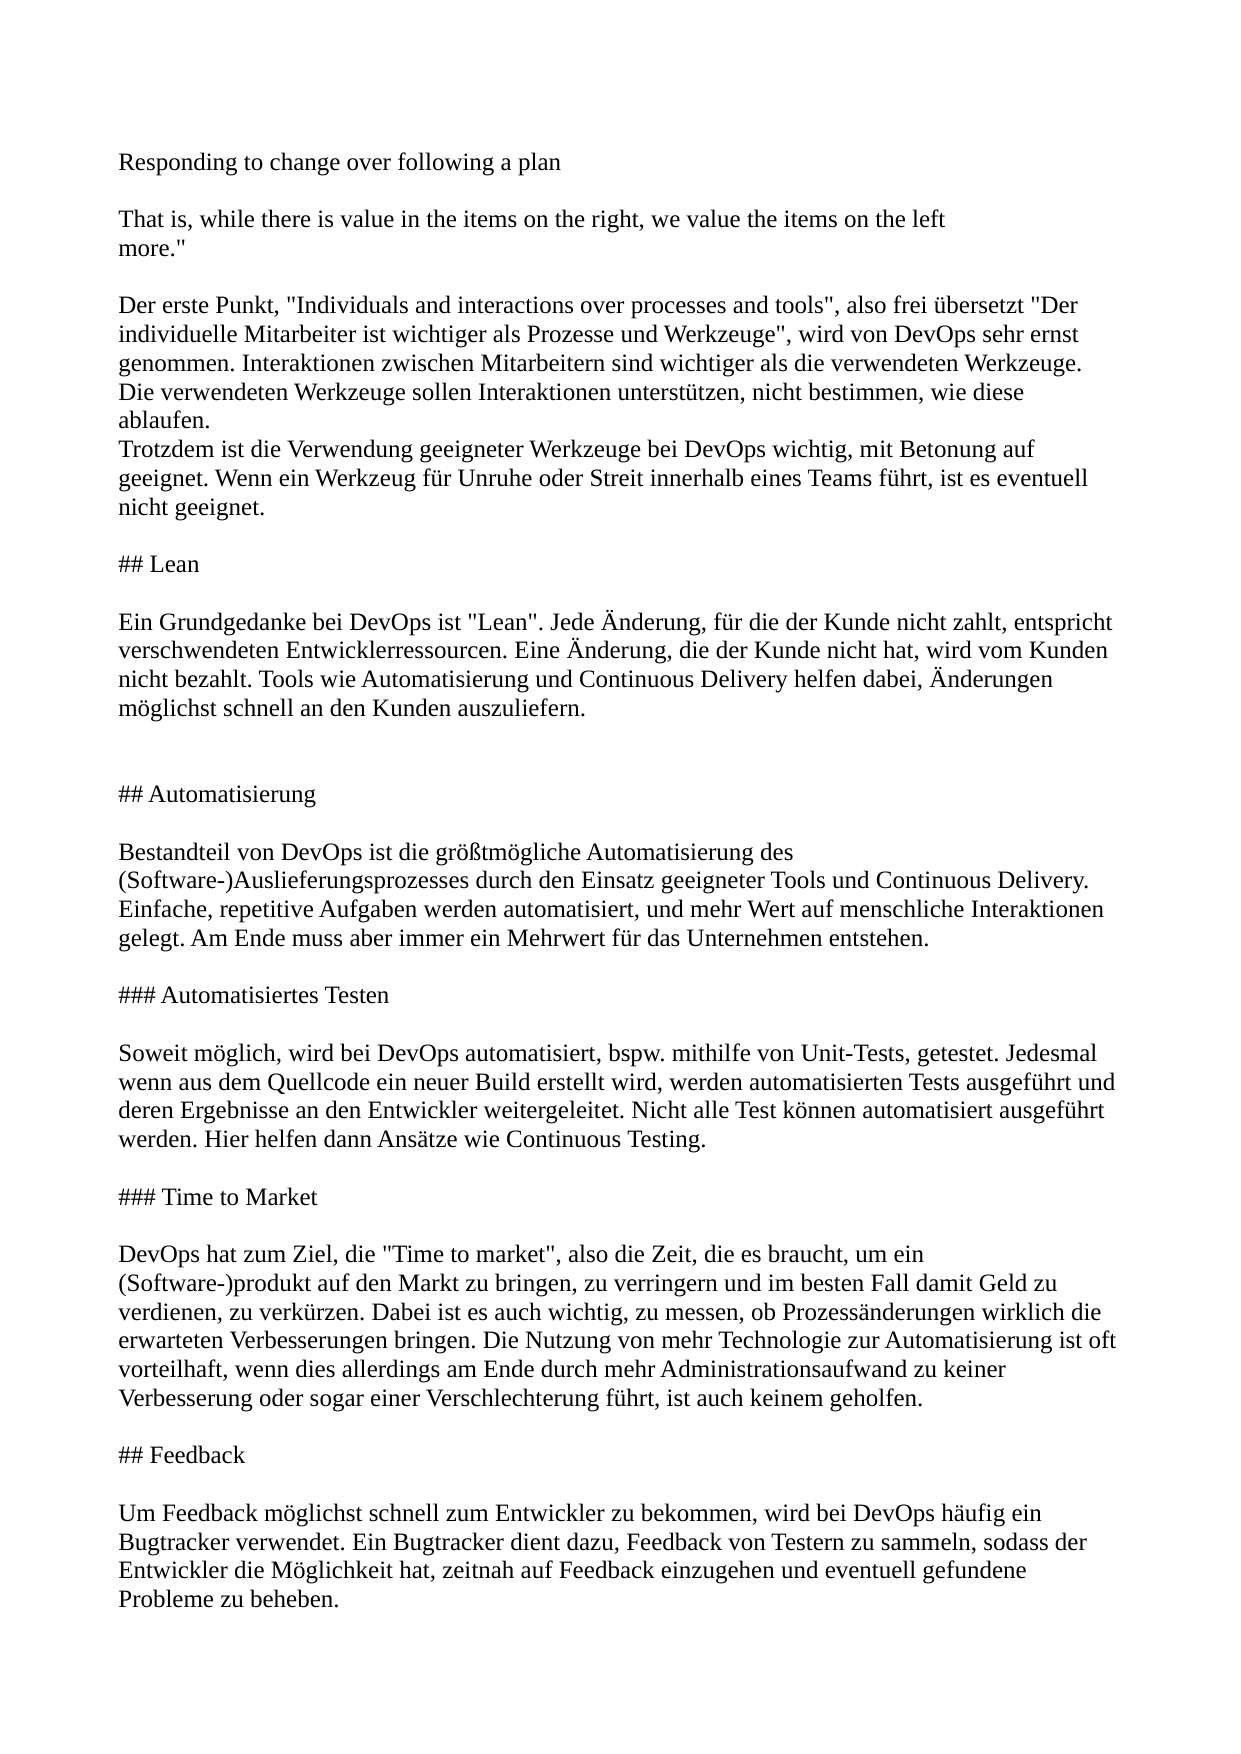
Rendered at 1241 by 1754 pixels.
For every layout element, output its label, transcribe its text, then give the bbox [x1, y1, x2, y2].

text more." [118, 233, 1122, 262]
text ## Feedback [118, 1441, 1122, 1469]
text ### Automatisiertes Testen [118, 981, 1122, 1009]
text Um Feedback möglichst schnell zum Entwickler zu bekommen, wird bei DevOps häufig ein Bugtracker verwendet. Ein Bugtracker dient dazu, Feedback von Testern zu sammeln, sodass der Entwickler die Möglichkeit hat, zeitnah auf Feedback einzugehen und eventuell gefundene Probleme zu beheben. [118, 1498, 1122, 1613]
text ## Automatisierung [118, 779, 1122, 808]
text DevOps hat zum Ziel, die "Time to market", also die Zeit, die es braucht, um ein (Software-)produkt auf den Markt zu bringen, zu verringern und im besten Fall damit Geld zu verdienen, zu verkürzen. Dabei ist es auch wichtig, zu messen, ob Prozessänderungen wirklich die erwarteten Verbesserungen bringen. Die Nutzung von mehr Technologie zur Automatisierung ist oft vorteilhaft, wenn dies allerdings am Ende durch mehr Administrationsaufwand zu keiner Verbesserung oder sogar einer Verschlechterung führt, ist auch keinem geholfen. [118, 1239, 1122, 1412]
text Trotzdem ist die Verwendung geeigneter Werkzeuge bei DevOps wichtig, mit Betonung auf geeignet. Wenn ein Werkzeug für Unruhe oder Streit innerhalb eines Teams führt, ist es eventuell nicht geeignet. [118, 434, 1122, 521]
text Responding to change over following a plan [118, 147, 1122, 176]
text ### Time to Market [118, 1182, 1122, 1211]
text That is, while there is value in the items on the right, we value the items on the left [118, 204, 1122, 233]
text Ein Grundgedanke bei DevOps ist "Lean". Jede Änderung, für die der Kunde nicht zahlt, entspricht verschwendeten Entwicklerressourcen. Eine Änderung, die der Kunde nicht hat, wird vom Kunden nicht bezahlt. Tools wie Automatisierung und Continuous Delivery helfen dabei, Änderungen möglichst schnell an den Kunden auszuliefern. [118, 607, 1122, 722]
text Bestandteil von DevOps ist die größtmögliche Automatisierung des (Software-)Auslieferungsprozesses durch den Einsatz geeigneter Tools und Continuous Delivery. Einfache, repetitive Aufgaben werden automatisiert, und mehr Wert auf menschliche Interaktionen gelegt. Am Ende muss aber immer ein Mehrwert für das Unternehmen entstehen. [118, 837, 1122, 952]
text ## Lean [118, 549, 1122, 578]
text Der erste Punkt, "Individuals and interactions over processes and tools", also frei übersetzt "Der individuelle Mitarbeiter ist wichtiger als Prozesse und Werkzeuge", wird von DevOps sehr ernst genommen. Interaktionen zwischen Mitarbeitern sind wichtiger als die verwendeten Werkzeuge. Die verwendeten Werkzeuge sollen Interaktionen unterstützen, nicht bestimmen, wie diese ablaufen. [118, 291, 1122, 434]
text Soweit möglich, wird bei DevOps automatisiert, bspw. mithilfe von Unit-Tests, getestet. Jedesmal wenn aus dem Quellcode ein neuer Build erstellt wird, werden automatisierten Tests ausgeführt und deren Ergebnisse an den Entwickler weitergeleitet. Nicht alle Test können automatisiert ausgeführt werden. Hier helfen dann Ansätze wie Continuous Testing. [118, 1038, 1122, 1153]
